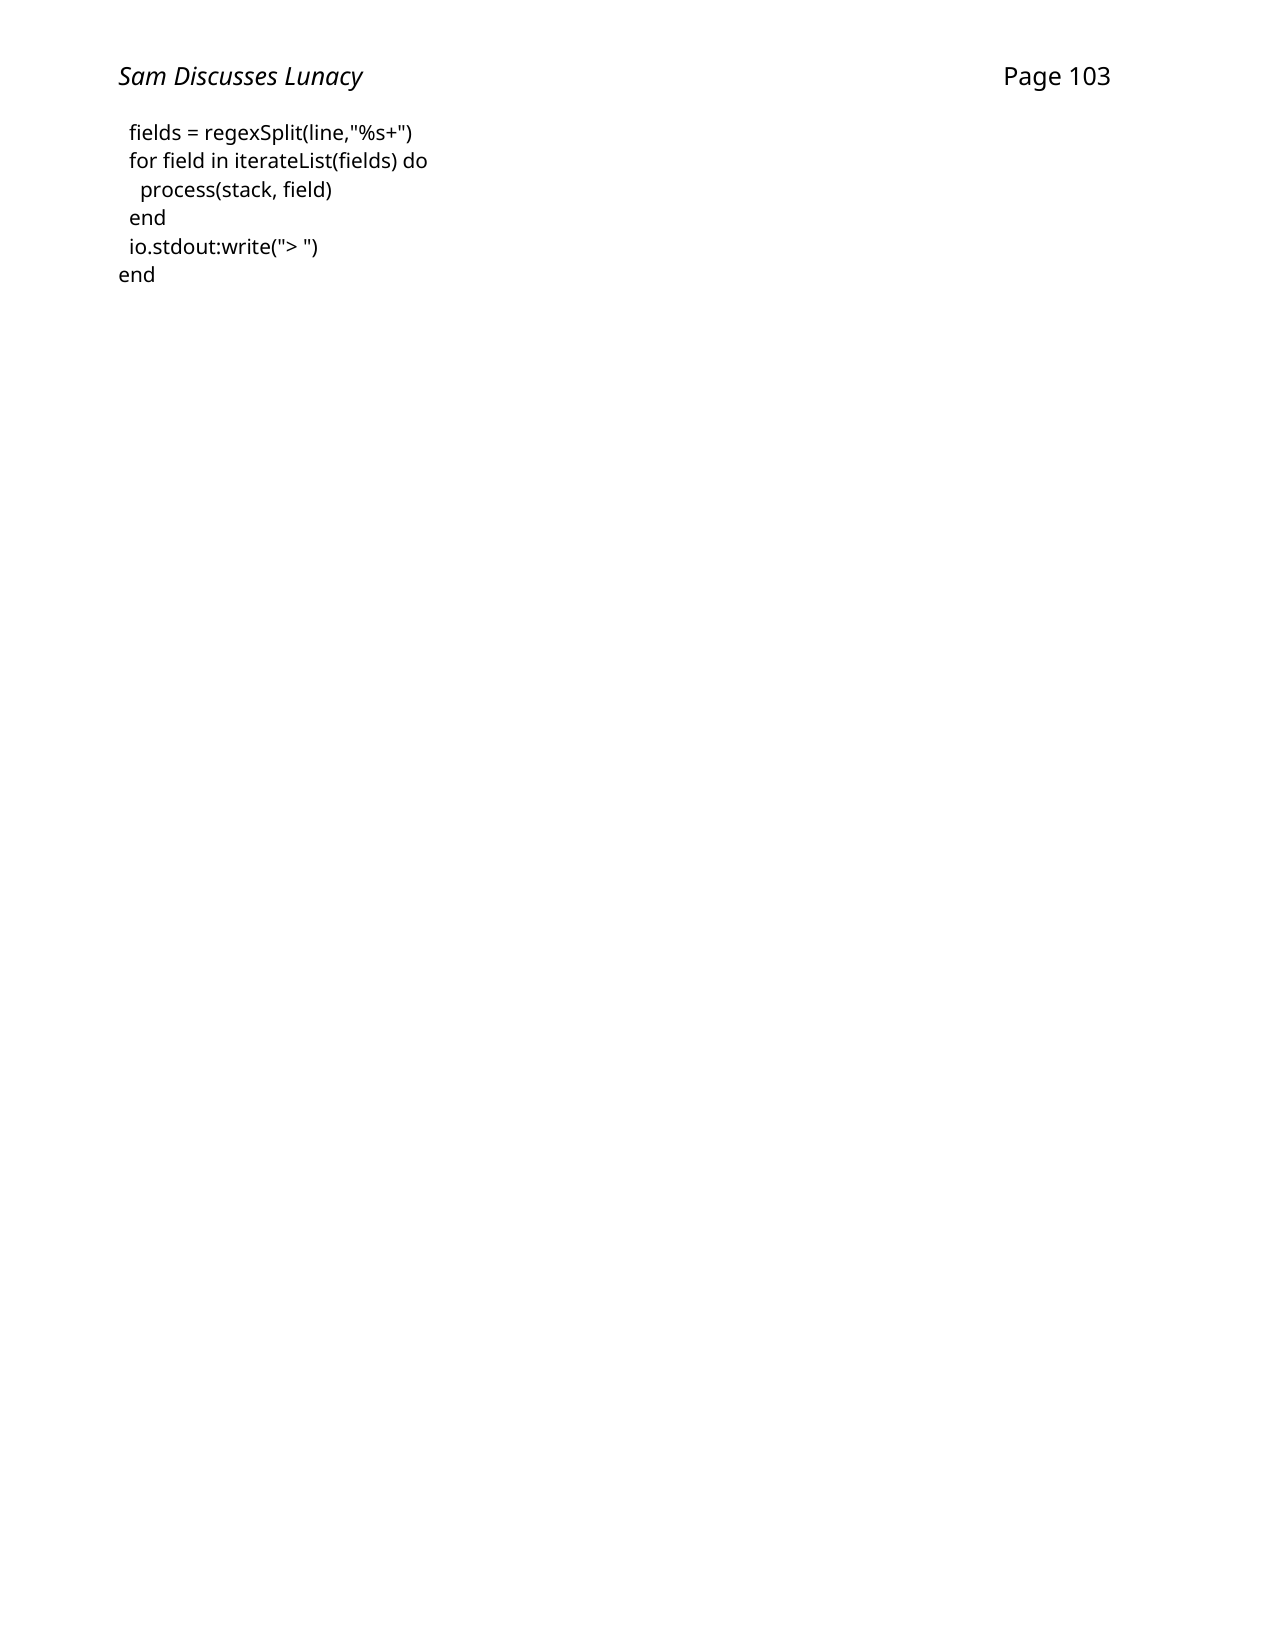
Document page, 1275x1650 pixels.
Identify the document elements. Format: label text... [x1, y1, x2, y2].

text process(stack, field) [118, 175, 1157, 203]
text fields = regexSplit(line,"%s+") [118, 118, 1157, 146]
text end [118, 203, 1157, 232]
text end [118, 260, 1157, 289]
text for field in iterateList(fields) do [118, 146, 1157, 175]
text io.stdout:write("> ") [118, 232, 1157, 260]
